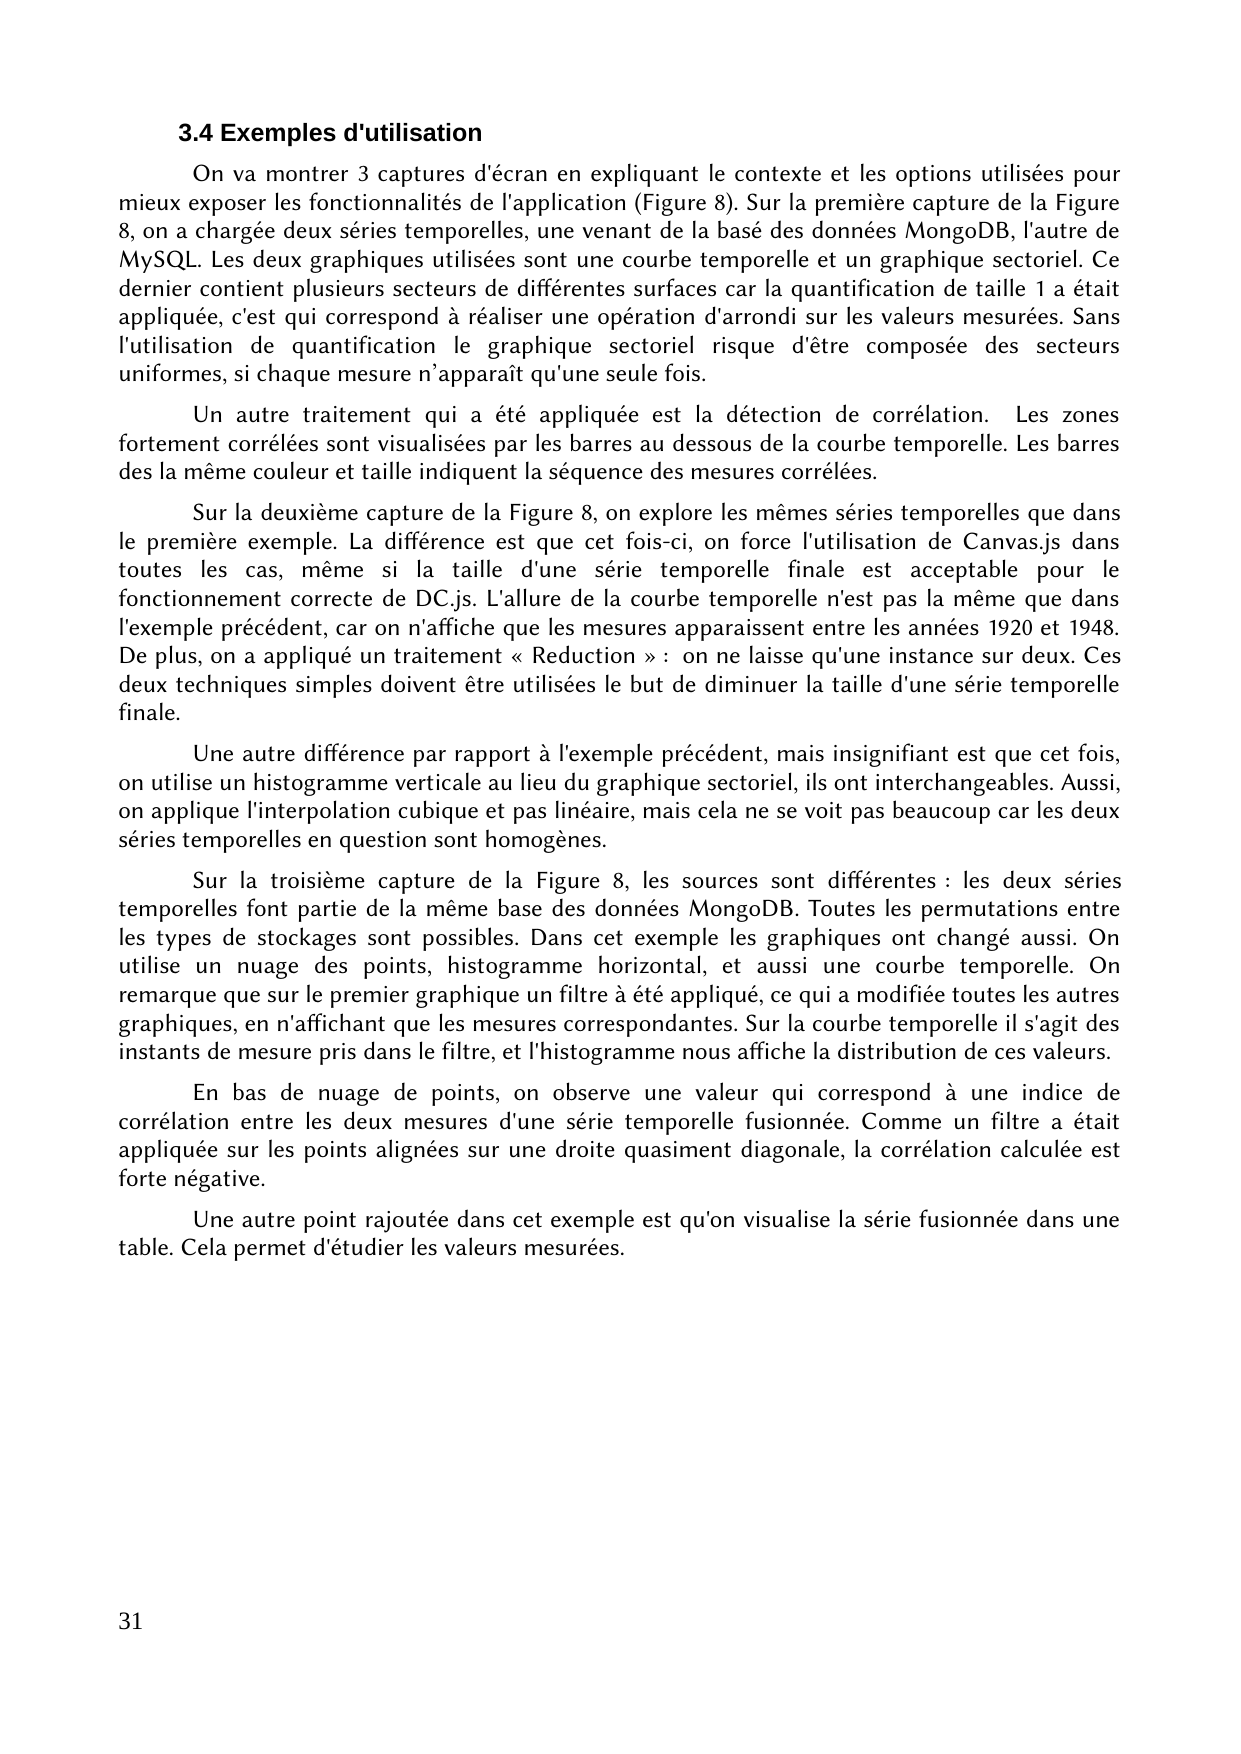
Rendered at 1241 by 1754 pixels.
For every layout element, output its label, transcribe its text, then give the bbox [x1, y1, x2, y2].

text Une autre point rajoutée dans cet exemple est qu'on visualise la série fusionnée dans une table. Cela permet d'étudier les valeurs mesurées. [118, 1205, 1122, 1262]
text En bas de nuage de points, on observe une valeur qui correspond à une indice de corrélation entre les deux mesures d'une série temporelle fusionnée. Comme un filtre a était appliquée sur les points alignées sur une droite quasiment diagonale, la corrélation calculée est forte négative. [118, 1078, 1122, 1192]
text Sur la troisième capture de la Figure 8, les sources sont différentes : les deux séries temporelles font partie de la même base des données MongoDB. Toutes les permutations entre les types de stockages sont possibles. Dans cet exemple les graphiques ont changé aussi. On utilise un nuage des points, histogramme horizontal, et aussi une courbe temporelle. On remarque que sur le premier graphique un filtre à été appliqué, ce qui a modifiée toutes les autres graphiques, en n'affichant que les mesures correspondantes. Sur la courbe temporelle il s'agit des instants de mesure pris dans le filtre, et l'histogramme nous affiche la distribution de ces valeurs. [118, 866, 1122, 1066]
text Une autre différence par rapport à l'exemple précédent, mais insignifiant est que cet fois, on utilise un histogramme verticale au lieu du graphique sectoriel, ils ont interchangeables. Aussi, on applique l'interpolation cubique et pas linéaire, mais cela ne se voit pas beaucoup car les deux séries temporelles en question sont homogènes. [118, 739, 1122, 853]
subtitle Exemples d'utilisation [118, 118, 1122, 147]
text Sur la deuxième capture de la Figure 8, on explore les mêmes séries temporelles que dans le première exemple. La différence est que cet fois-ci, on force l'utilisation de Canvas.js dans toutes les cas, même si la taille d'une série temporelle finale est acceptable pour le fonctionnement correcte de DC.js. L'allure de la courbe temporelle n'est pas la même que dans l'exemple précédent, car on n'affiche que les mesures apparaissent entre les années 1920 et 1948. De plus, on a appliqué un traitement « Reduction » : on ne laisse qu'une instance sur deux. Ces deux techniques simples doivent être utilisées le but de diminuer la taille d'une série temporelle finale. [118, 498, 1122, 727]
text Un autre traitement qui a été appliquée est la détection de corrélation. Les zones fortement corrélées sont visualisées par les barres au dessous de la courbe temporelle. Les barres des la même couleur et taille indiquent la séquence des mesures corrélées. [118, 400, 1122, 486]
text On va montrer 3 captures d'écran en expliquant le contexte et les options utilisées pour mieux exposer les fonctionnalités de l'application (Figure 8). Sur la première capture de la Figure 8, on a chargée deux séries temporelles, une venant de la basé des données MongoDB, l'autre de MySQL. Les deux graphiques utilisées sont une courbe temporelle et un graphique sectoriel. Ce dernier contient plusieurs secteurs de différentes surfaces car la quantification de taille 1 a était appliquée, c'est qui correspond à réaliser une opération d'arrondi sur les valeurs mesurées. Sans l'utilisation de quantification le graphique sectoriel risque d'être composée des secteurs uniformes, si chaque mesure n’apparaît qu'une seule fois. [118, 159, 1122, 388]
